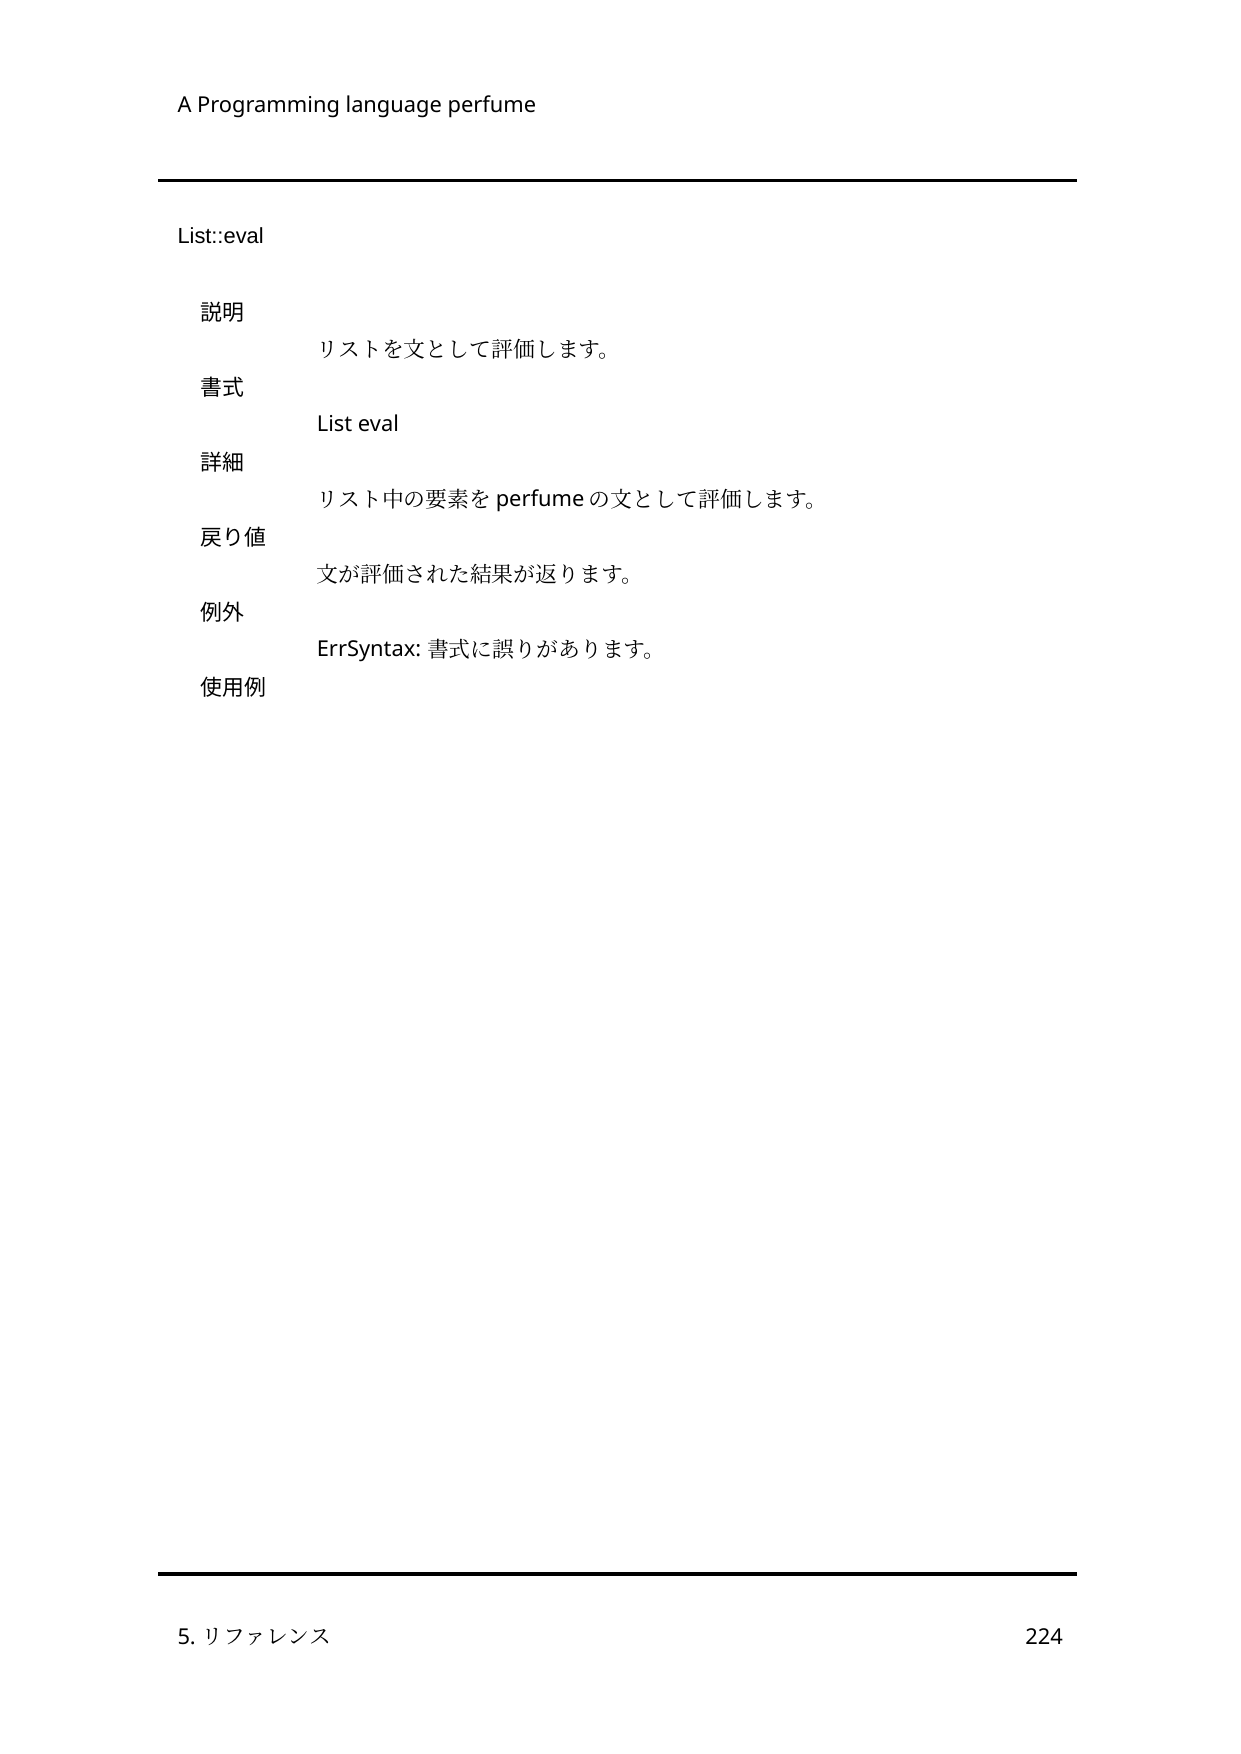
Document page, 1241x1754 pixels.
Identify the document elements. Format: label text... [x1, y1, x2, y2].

table_cell 戻り値 [200, 517, 317, 592]
table_cell 文が評価された結果が返ります。 [317, 517, 1063, 592]
subtitle List::eval [177, 217, 1063, 254]
table_cell ErrSyntax: 書式に誤りがあります。 [317, 592, 1063, 667]
table_cell [317, 667, 1063, 742]
table_header リストを文として評価します。 [317, 292, 1063, 367]
table_cell リスト中の要素をperfumeの文として評価します。 [317, 442, 1063, 517]
table_cell 書式 [200, 367, 317, 442]
table_cell 詳細 [200, 442, 317, 517]
table_cell 例外 [200, 592, 317, 667]
table_cell List eval [317, 367, 1063, 442]
table_cell 使用例 [200, 667, 317, 742]
table_header 説明 [200, 292, 317, 367]
